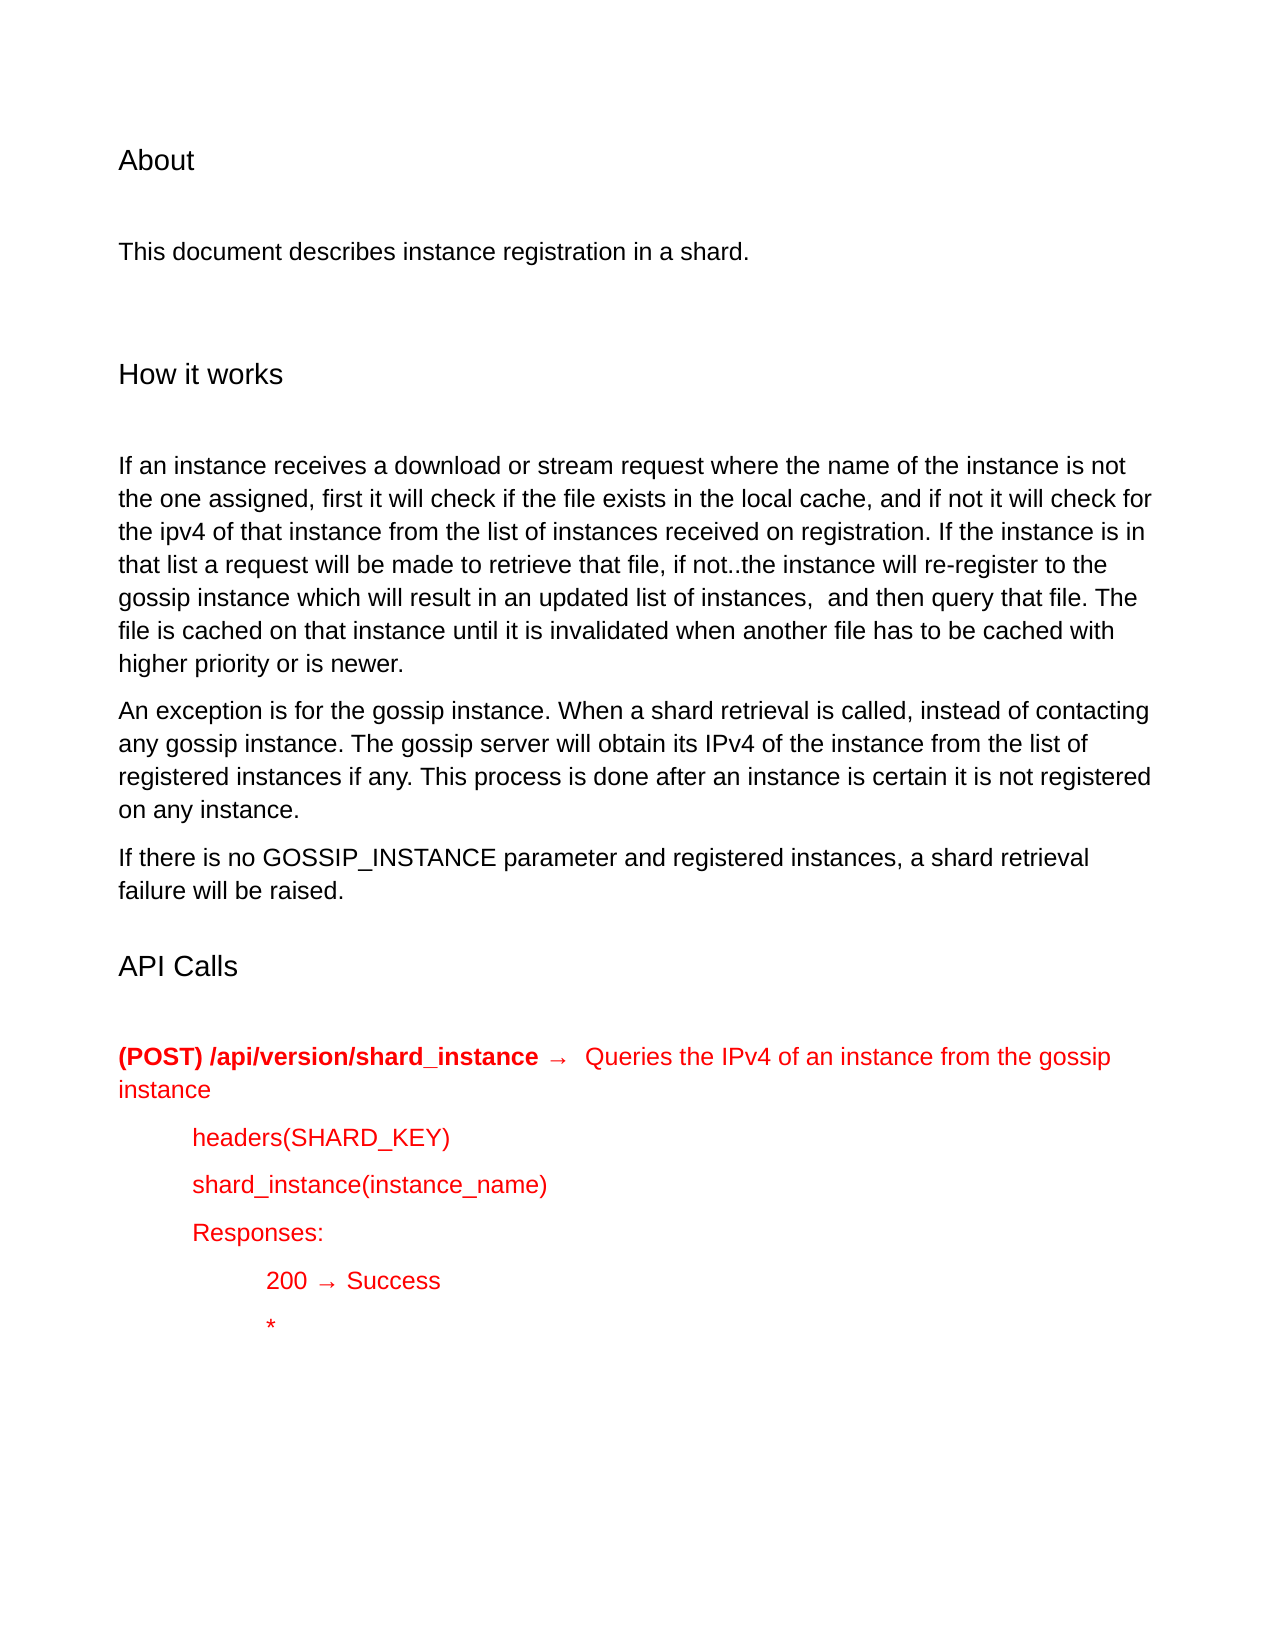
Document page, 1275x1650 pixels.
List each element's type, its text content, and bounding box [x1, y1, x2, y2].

text headers(SHARD_KEY) [118, 1123, 1157, 1152]
text If an instance receives a download or stream request where the name of the instance is not the one assigned, first it will check if the file exists in the local cache, and if not it will check for the ipv4 of that instance from the list of instances received on registration. If the instance is in that list a request will be made to retrieve that file, if not..the instance will re-register to the gossip instance which will result in an updated list of instances, and then query that file. The file is cached on that instance until it is invalidated when another file has to be cached with higher priority or is newer. [118, 451, 1157, 677]
subtitle How it works [118, 357, 1157, 391]
text This document describes instance registration in a shard. [118, 237, 1157, 266]
text shard_instance(instance_name) [118, 1171, 1157, 1199]
text Responses: [118, 1218, 1157, 1247]
text 200 → Success [118, 1266, 1157, 1294]
subtitle API Calls [118, 949, 1157, 982]
text If there is no GOSSIP_INSTANCE parameter and registered instances, a shard retrieval failure will be raised. [118, 843, 1157, 905]
text * [118, 1313, 1157, 1342]
subtitle About [118, 143, 1157, 177]
text (POST) /api/version/shard_instance → Queries the IPv4 of an instance from the gossip instance [118, 1042, 1157, 1104]
text An exception is for the gossip instance. When a shard retrieval is called, instead of contacting any gossip instance. The gossip server will obtain its IPv4 of the instance from the list of registered instances if any. This process is done after an instance is certain it is not registered on any instance. [118, 696, 1157, 824]
